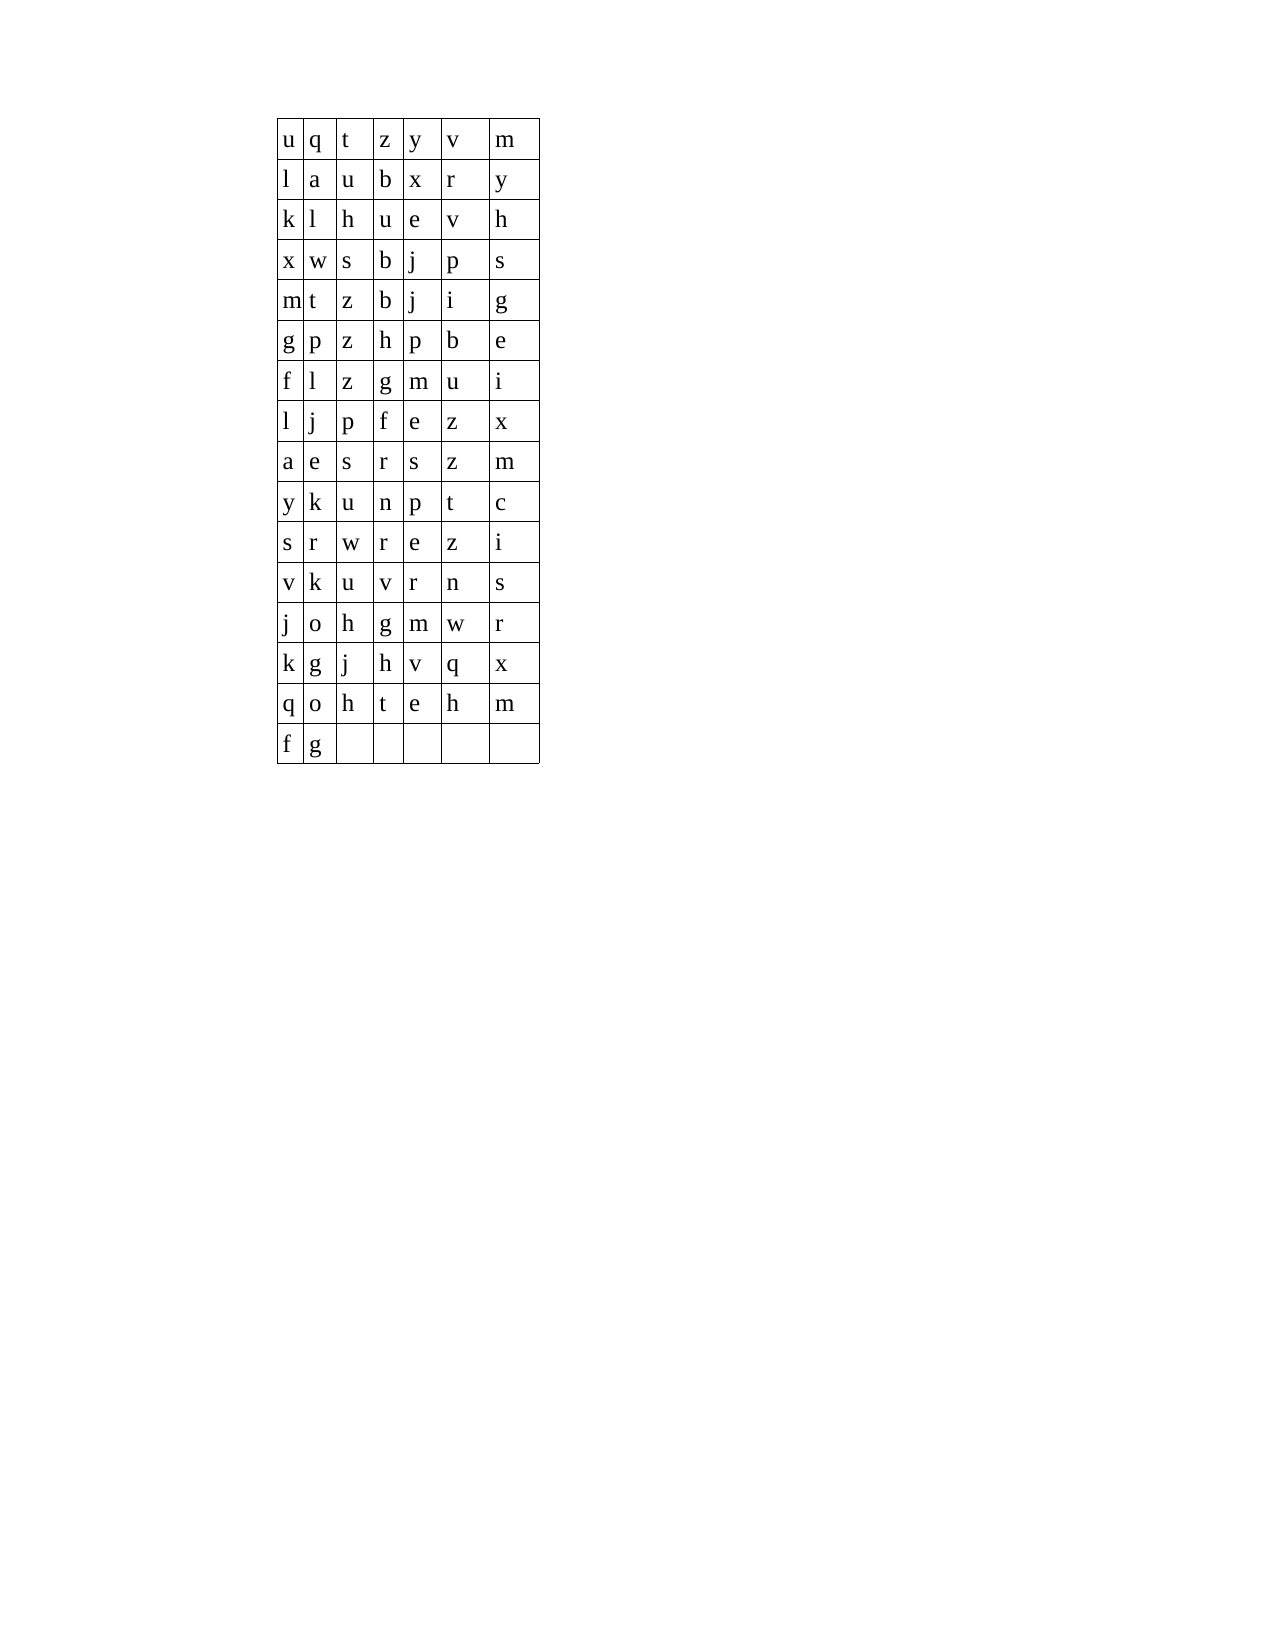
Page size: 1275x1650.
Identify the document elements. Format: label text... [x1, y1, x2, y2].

table_cell y [404, 119, 441, 158]
table_cell s [337, 442, 373, 481]
table_cell h [374, 321, 403, 360]
table_cell v [442, 200, 489, 239]
table_cell t [374, 684, 403, 723]
table_cell z [442, 401, 489, 441]
table_cell j [337, 643, 373, 682]
table_cell h [337, 603, 373, 642]
table_cell h [374, 643, 403, 682]
table_cell p [337, 401, 373, 441]
table_cell y [490, 160, 539, 199]
table_cell w [304, 240, 336, 279]
table_cell v [404, 643, 441, 682]
table_cell w [442, 603, 489, 642]
table_cell e [404, 522, 441, 562]
table_cell y [278, 482, 303, 521]
table_cell g [374, 361, 403, 400]
table_cell w [337, 522, 373, 562]
table_cell m [490, 684, 539, 723]
table_cell u [374, 200, 403, 239]
table_cell g [304, 643, 336, 682]
table_cell m [490, 119, 539, 158]
table_cell n [442, 563, 489, 602]
table_cell r [442, 160, 489, 199]
table_cell q [278, 684, 303, 723]
table_cell [374, 724, 403, 763]
table_cell p [442, 240, 489, 279]
table_cell r [404, 563, 441, 602]
table_cell g [374, 603, 403, 642]
table_cell e [404, 401, 441, 441]
table_cell g [490, 280, 539, 320]
table_cell c [490, 482, 539, 521]
table_cell t [304, 280, 336, 320]
table_cell s [337, 240, 373, 279]
table_cell t [337, 119, 373, 158]
table_cell p [404, 321, 441, 360]
table_cell h [337, 684, 373, 723]
table_cell h [490, 200, 539, 239]
table_cell a [304, 160, 336, 199]
table_cell r [490, 603, 539, 642]
table_cell o [304, 603, 336, 642]
table_cell j [404, 240, 441, 279]
table_cell k [304, 563, 336, 602]
table_cell z [337, 361, 373, 400]
table_cell l [304, 361, 336, 400]
table_cell p [404, 482, 441, 521]
table_cell m [278, 280, 303, 320]
table_cell l [278, 401, 303, 441]
table_cell j [404, 280, 441, 320]
table_cell z [442, 442, 489, 481]
table_cell s [278, 522, 303, 562]
table_cell v [374, 563, 403, 602]
table_cell k [304, 482, 336, 521]
table_cell x [490, 643, 539, 682]
table_cell q [442, 643, 489, 682]
table_cell j [278, 603, 303, 642]
table_cell z [442, 522, 489, 562]
table_cell e [490, 321, 539, 360]
table_cell b [374, 240, 403, 279]
table_cell l [304, 200, 336, 239]
table_cell m [404, 603, 441, 642]
table_cell [337, 724, 373, 763]
table_cell n [374, 482, 403, 521]
table_cell e [404, 684, 441, 723]
table_cell x [404, 160, 441, 199]
table_cell k [278, 200, 303, 239]
table_cell b [442, 321, 489, 360]
table_cell m [404, 361, 441, 400]
table_cell [490, 724, 539, 763]
table_cell p [304, 321, 336, 360]
table_cell e [304, 442, 336, 481]
table_cell i [442, 280, 489, 320]
table_cell x [490, 401, 539, 441]
table_cell s [404, 442, 441, 481]
table_cell [442, 724, 489, 763]
table_cell t [442, 482, 489, 521]
table_cell r [374, 442, 403, 481]
table_cell f [374, 401, 403, 441]
table_cell j [304, 401, 336, 441]
table_cell v [278, 563, 303, 602]
table_cell u [442, 361, 489, 400]
table_cell s [490, 240, 539, 279]
table_cell q [304, 119, 336, 158]
table_cell l [278, 160, 303, 199]
table_cell o [304, 684, 336, 723]
table_cell r [304, 522, 336, 562]
table_cell f [278, 724, 303, 763]
table_cell f [278, 361, 303, 400]
table_cell i [490, 522, 539, 562]
table_cell b [374, 160, 403, 199]
table_cell g [304, 724, 336, 763]
table_cell [404, 724, 441, 763]
table_cell e [404, 200, 441, 239]
table_cell r [374, 522, 403, 562]
table_cell i [490, 361, 539, 400]
table_cell u [337, 160, 373, 199]
table_cell u [337, 563, 373, 602]
table_cell b [374, 280, 403, 320]
table_cell x [278, 240, 303, 279]
table_cell z [337, 280, 373, 320]
table_cell k [278, 643, 303, 682]
table_cell g [278, 321, 303, 360]
table_cell h [337, 200, 373, 239]
table_cell m [490, 442, 539, 481]
table_cell h [442, 684, 489, 723]
table_cell a [278, 442, 303, 481]
table_cell z [337, 321, 373, 360]
table_cell s [490, 563, 539, 602]
table_cell z [374, 119, 403, 158]
table_cell v [442, 119, 489, 158]
table_cell u [278, 119, 303, 158]
table_cell u [337, 482, 373, 521]
